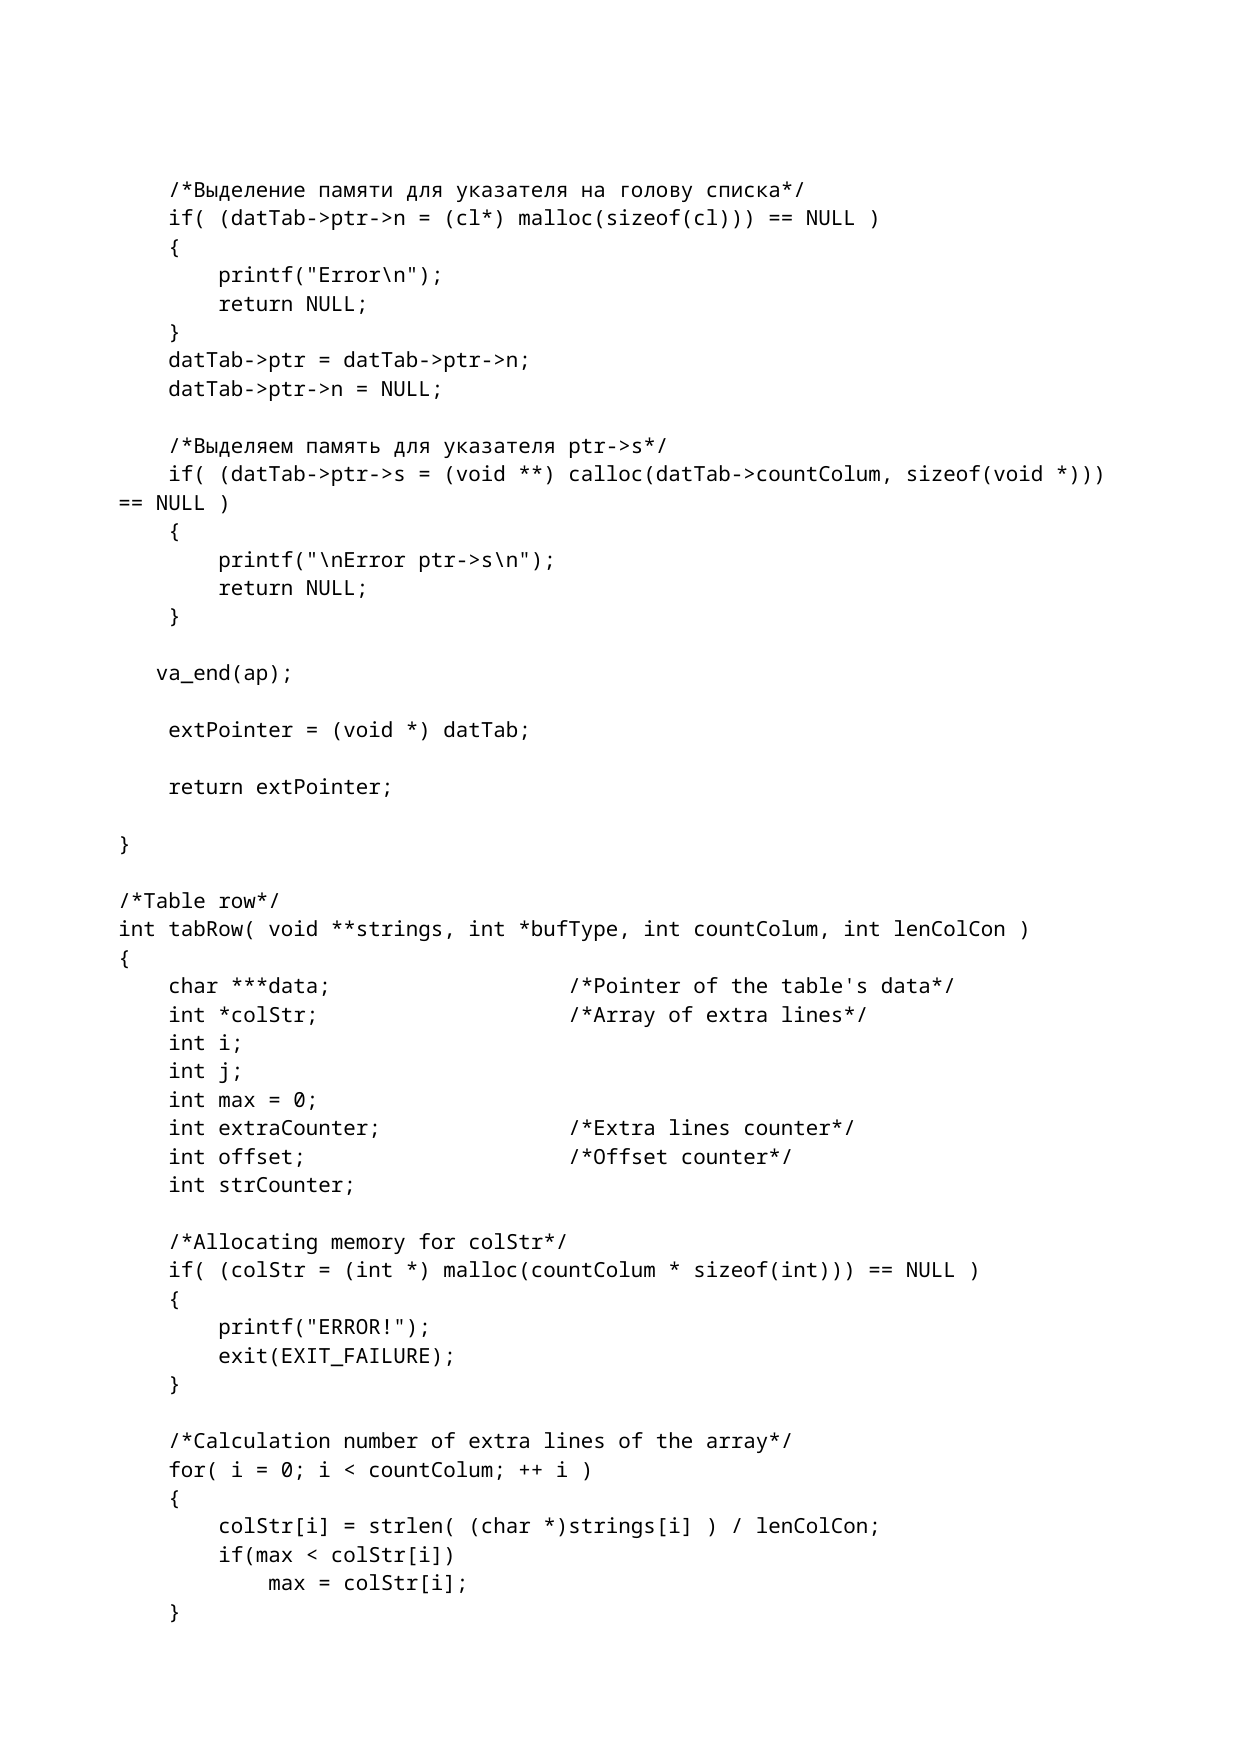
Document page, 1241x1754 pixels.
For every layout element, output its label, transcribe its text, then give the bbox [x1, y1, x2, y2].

text int *colStr; /*Array of extra lines*/ [118, 1000, 1122, 1028]
text } [118, 602, 1122, 630]
text int tabRow( void **strings, int *bufType, int countColum, int lenColCon ) [118, 914, 1122, 943]
text /*Table row*/ [118, 886, 1122, 914]
text /*Выделяем память для указателя ptr->s*/ [118, 431, 1122, 459]
text { [118, 1284, 1122, 1312]
text return NULL; [118, 289, 1122, 317]
text int j; [118, 1057, 1122, 1085]
text printf("Error\n"); [118, 260, 1122, 289]
text /*Calculation number of extra lines of the array*/ [118, 1426, 1122, 1455]
text } [118, 1597, 1122, 1625]
text { [118, 1483, 1122, 1512]
text } [118, 1369, 1122, 1398]
text return extPointer; [118, 772, 1122, 801]
text exit(EXIT_FAILURE); [118, 1341, 1122, 1369]
text extPointer = (void *) datTab; [118, 715, 1122, 744]
text /*Allocating memory for colStr*/ [118, 1227, 1122, 1256]
text } [118, 829, 1122, 857]
text /*Выделение памяти для указателя на голову списка*/ [118, 175, 1122, 203]
text if( (colStr = (int *) malloc(countColum * sizeof(int))) == NULL ) [118, 1256, 1122, 1284]
text if( (datTab->ptr->n = (cl*) malloc(sizeof(cl))) == NULL ) [118, 203, 1122, 232]
text int offset; /*Offset counter*/ [118, 1142, 1122, 1170]
text max = colStr[i]; [118, 1568, 1122, 1597]
text { [118, 232, 1122, 260]
text int i; [118, 1028, 1122, 1057]
text { [118, 516, 1122, 545]
text int strCounter; [118, 1170, 1122, 1199]
text printf("\nError ptr->s\n"); [118, 545, 1122, 573]
text printf("ERROR!"); [118, 1312, 1122, 1341]
text char ***data; /*Pointer of the table's data*/ [118, 971, 1122, 1000]
text for( i = 0; i < countColum; ++ i ) [118, 1455, 1122, 1483]
text return NULL; [118, 573, 1122, 602]
text int extraCounter; /*Extra lines counter*/ [118, 1113, 1122, 1142]
text if(max < colStr[i]) [118, 1540, 1122, 1568]
text datTab->ptr->n = NULL; [118, 374, 1122, 402]
text datTab->ptr = datTab->ptr->n; [118, 346, 1122, 374]
text va_end(ap); [118, 658, 1122, 687]
text { [118, 943, 1122, 971]
text int max = 0; [118, 1085, 1122, 1113]
text colStr[i] = strlen( (char *)strings[i] ) / lenColCon; [118, 1512, 1122, 1540]
text } [118, 317, 1122, 346]
text if( (datTab->ptr->s = (void **) calloc(datTab->countColum, sizeof(void *))) == NULL ) [118, 459, 1122, 516]
